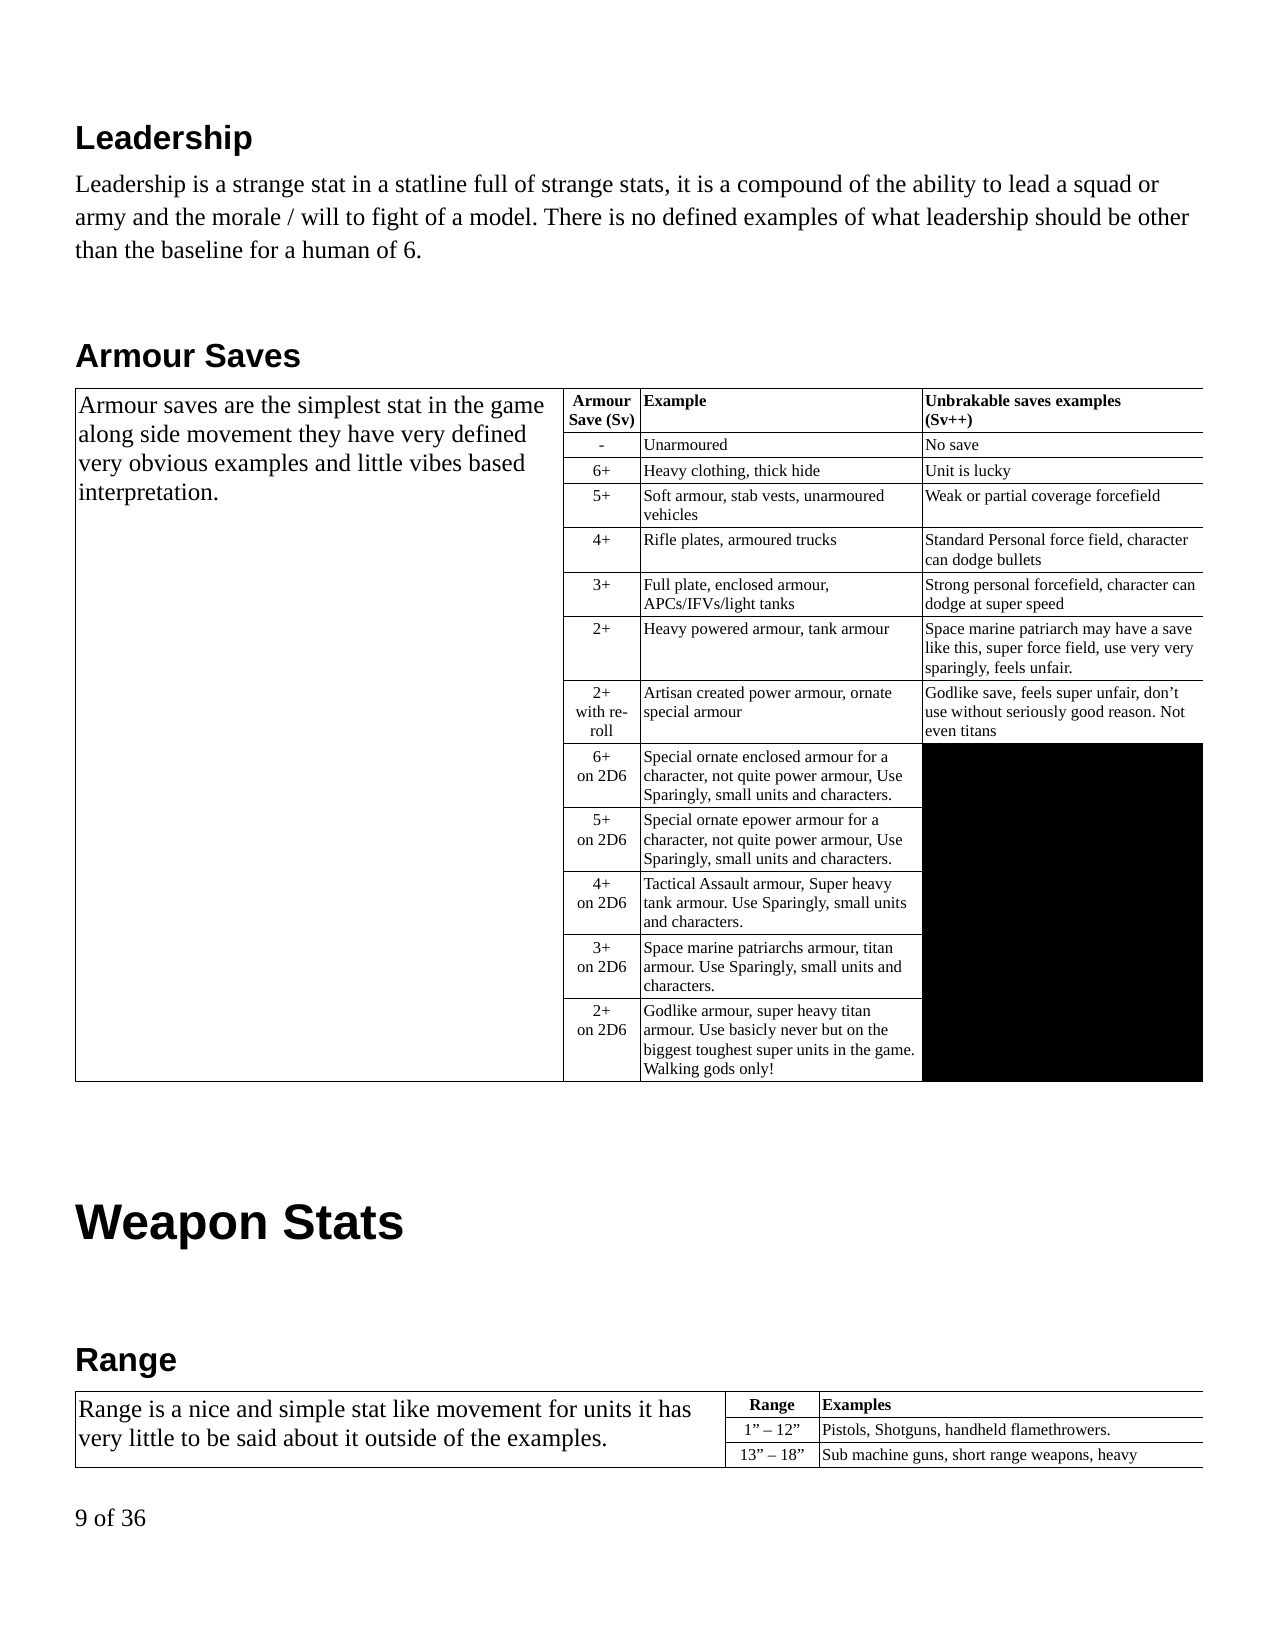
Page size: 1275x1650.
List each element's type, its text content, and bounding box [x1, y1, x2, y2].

table_header Example [641, 389, 922, 432]
subtitle Leadership [75, 118, 1200, 157]
table_cell Soft armour, stab vests, unarmoured vehicles [641, 484, 922, 527]
table_cell 2+ [564, 617, 640, 680]
table_cell Weak or partial coverage forcefield [923, 484, 1203, 527]
table_cell 4+ [564, 528, 640, 572]
table_cell 5+ [564, 484, 640, 527]
table_cell [923, 935, 1203, 998]
table_cell Unit is lucky [923, 458, 1203, 483]
subtitle Range [75, 1340, 1200, 1379]
table_cell Space marine patriarchs armour, titan armour. Use Sparingly, small units and characters. [641, 935, 922, 998]
table_cell Godlike save, feels super unfair, don’t use without seriously good reason. Not even titans [923, 681, 1203, 743]
table_cell 6+ [564, 458, 640, 483]
table_cell Artisan created power armour, ornate special armour [641, 681, 922, 743]
table_header Unbrakable saves examples (Sv++) [923, 389, 1203, 432]
table_cell Special ornate enclosed armour for a character, not quite power armour, Use Sparingly, small units and characters. [641, 744, 922, 807]
table_cell [923, 999, 1203, 1081]
table_header Armour Save (Sv) [564, 389, 640, 432]
table_cell Unarmoured [641, 433, 922, 457]
table_cell Pistols, Shotguns, handheld flamethrowers. [820, 1418, 1203, 1442]
table_cell Heavy clothing, thick hide [641, 458, 922, 483]
table_cell [923, 808, 1203, 871]
table_header Range [726, 1392, 819, 1417]
table_header Armour saves are the simplest stat in the game along side movement they have very defined very obvious examples and little vibes based interpretation. [76, 389, 563, 1081]
table_cell 6+ on 2D6 [564, 744, 640, 807]
table_cell Full plate, enclosed armour, APCs/IFVs/light tanks [641, 573, 922, 616]
table_cell 4+ on 2D6 [564, 872, 640, 934]
table_cell Rifle plates, armoured trucks [641, 528, 922, 572]
table_cell Godlike armour, super heavy titan armour. Use basicly never but on the biggest toughest super units in the game. Walking gods only! [641, 999, 922, 1081]
table_cell 3+ [564, 573, 640, 616]
text Leadership is a strange stat in a statline full of strange stats, it is a compound of the ability to lead a squad or army and the morale / will to fight of a model. There is no defined examples of what leadership should be other than the baseline for a human of 6. [75, 169, 1200, 264]
subtitle Armour Saves [75, 337, 1200, 375]
table_header Range is a nice and simple stat like movement for units it has very little to be said about it outside of the examples. [76, 1392, 725, 1467]
table_cell 2+ with re-roll [564, 681, 640, 743]
table_cell 5+ on 2D6 [564, 808, 640, 871]
table_cell Heavy powered armour, tank armour [641, 617, 922, 680]
table_cell Sub machine guns, short range weapons, heavy [820, 1443, 1203, 1467]
table_cell No save [923, 433, 1203, 457]
table_cell 1” – 12” [726, 1418, 819, 1442]
table_cell [923, 744, 1203, 807]
table_cell Tactical Assault armour, Super heavy tank armour. Use Sparingly, small units and characters. [641, 872, 922, 934]
table_cell 3+ on 2D6 [564, 935, 640, 998]
table_cell 13” – 18” [726, 1443, 819, 1467]
table_cell Strong personal forcefield, character can dodge at super speed [923, 573, 1203, 616]
table_cell 2+ on 2D6 [564, 999, 640, 1081]
table_cell Special ornate epower armour for a character, not quite power armour, Use Sparingly, small units and characters. [641, 808, 922, 871]
table_cell Space marine patriarch may have a save like this, super force field, use very very sparingly, feels unfair. [923, 617, 1203, 680]
table_cell - [564, 433, 640, 457]
subtitle Weapon Stats [75, 1192, 1200, 1249]
table_header Examples [820, 1392, 1203, 1417]
table_cell Standard Personal force field, character can dodge bullets [923, 528, 1203, 572]
table_cell [923, 872, 1203, 934]
